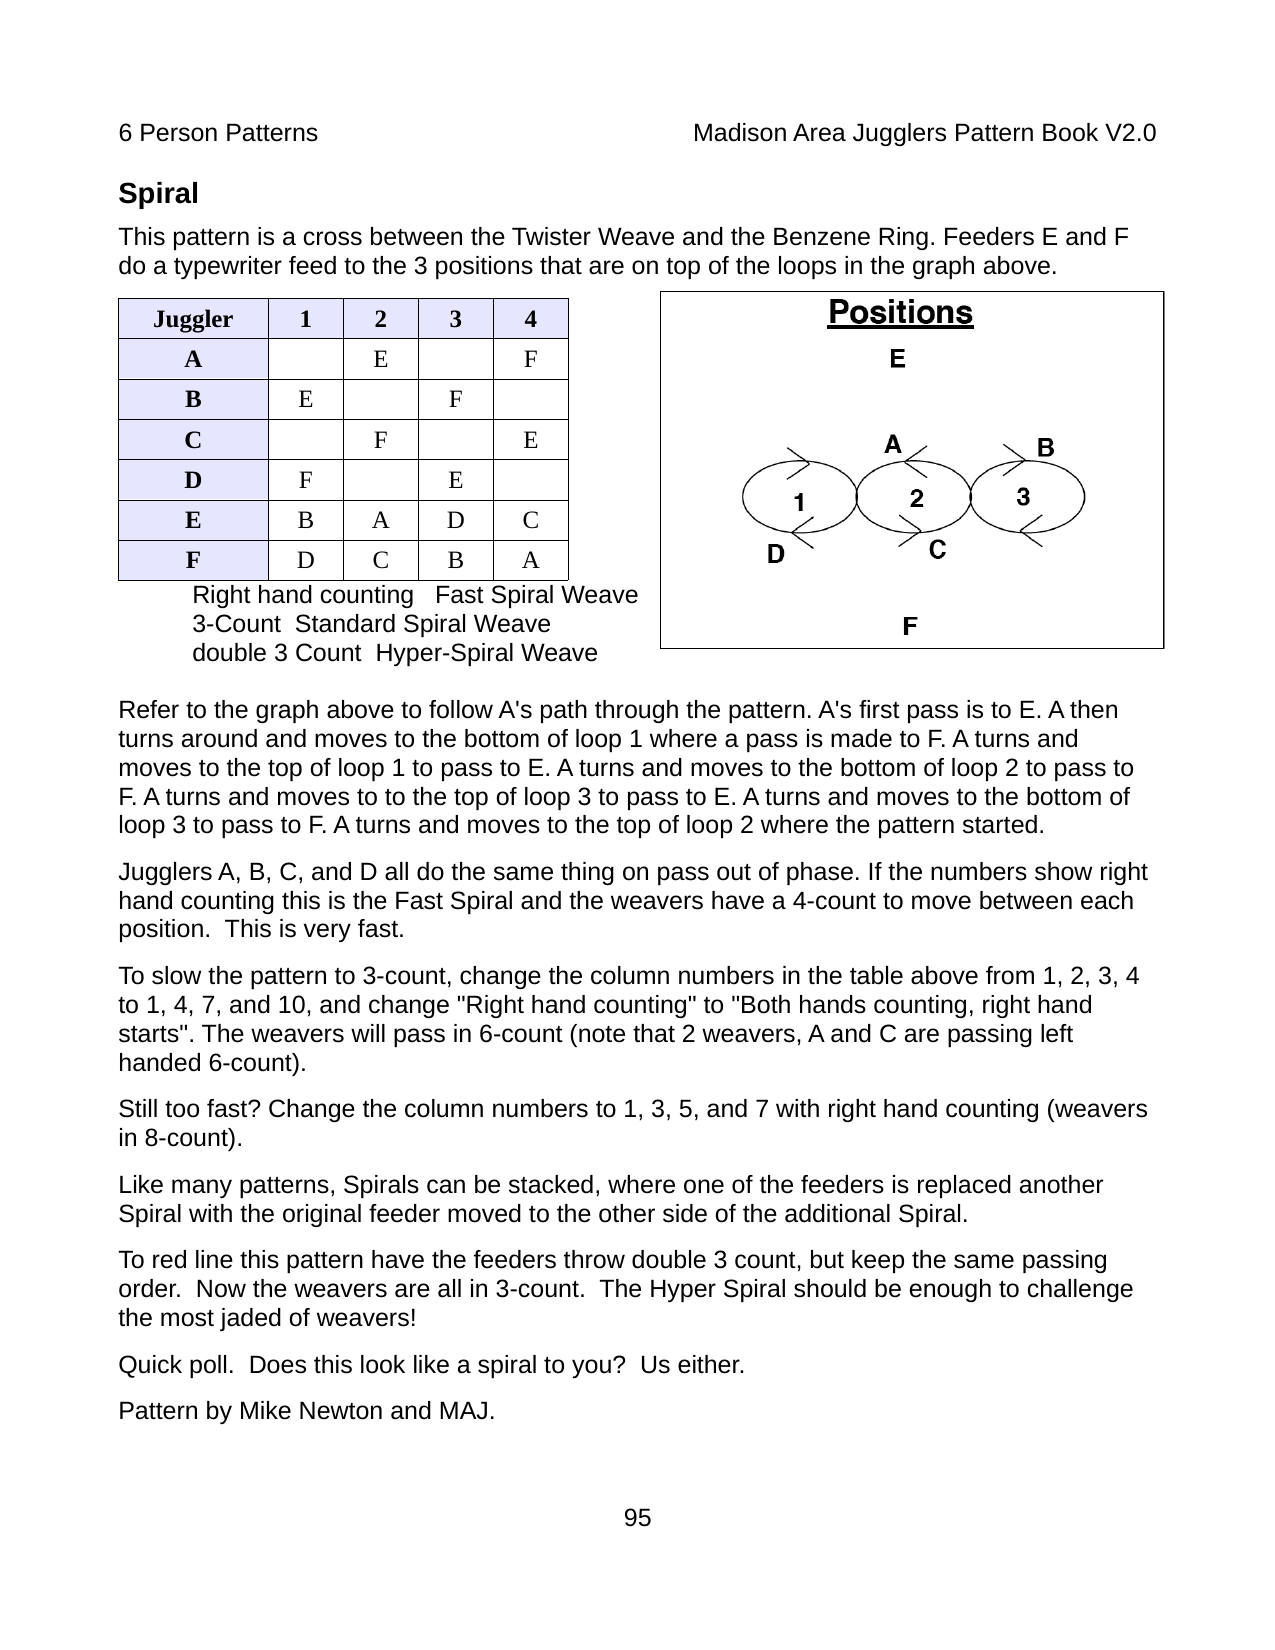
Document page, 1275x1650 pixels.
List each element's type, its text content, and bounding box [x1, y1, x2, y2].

table_cell F [119, 541, 268, 580]
table_header 1 [269, 299, 343, 338]
table_cell F [344, 420, 418, 459]
table_header 4 [494, 299, 568, 338]
table_cell [269, 420, 343, 459]
table_cell E [119, 501, 268, 540]
picture [654, 285, 1169, 655]
subtitle Spiral [118, 176, 1157, 210]
table_cell [494, 460, 568, 499]
text 3-Count Standard Spiral Weave [118, 609, 654, 638]
table_cell C [494, 501, 568, 540]
table_cell B [269, 501, 343, 540]
table_cell D [419, 501, 493, 540]
table_cell C [119, 420, 268, 459]
table_cell E [269, 380, 343, 419]
text Right hand counting Fast Spiral Weave [118, 580, 654, 609]
table_cell E [419, 460, 493, 499]
table_cell [344, 380, 418, 419]
table_cell D [119, 460, 268, 499]
table_cell B [419, 541, 493, 580]
table_cell A [344, 501, 418, 540]
table_cell E [494, 420, 568, 459]
table_cell [419, 420, 493, 459]
table_cell E [344, 339, 418, 378]
table_header Juggler [119, 299, 268, 338]
text Refer to the graph above to follow A's path through the pattern. A's first pass is to E. A then turns around and moves to the bottom of loop 1 where a pass is made to F. A turns and moves to the top of loop 1 to pass to E. A turns and moves to the bottom of loop 2 to pass to F. A turns and moves to to the top of loop 3 to pass to E. A turns and moves to the bottom of loop 3 to pass to F. A turns and moves to the top of loop 2 where the pattern started. [118, 695, 1157, 839]
table_cell A [494, 541, 568, 580]
table_cell [494, 380, 568, 419]
text To slow the pattern to 3-count, change the column numbers in the table above from 1, 2, 3, 4 to 1, 4, 7, and 10, and change "Right hand counting" to "Both hands counting, right hand starts". The weavers will pass in 6-count (note that 2 weavers, A and C are passing left handed 6-count). [118, 961, 1157, 1076]
table_cell F [494, 339, 568, 378]
text Jugglers A, B, C, and D all do the same thing on pass out of phase. If the numbers show right hand counting this is the Fast Spiral and the weavers have a 4-count to move between each position. This is very fast. [118, 857, 1157, 943]
text Pattern by Mike Newton and MAJ. [118, 1396, 1157, 1425]
table_cell A [119, 339, 268, 378]
table_cell F [269, 460, 343, 499]
table_header 2 [344, 299, 418, 338]
text double 3 Count Hyper-Spiral Weave [118, 638, 1157, 666]
table_cell F [419, 380, 493, 419]
text This pattern is a cross between the Twister Weave and the Benzene Ring. Feeders E and F do a typewriter feed to the 3 positions that are on top of the loops in the graph above. [118, 222, 1157, 280]
table_cell [419, 339, 493, 378]
table_cell C [344, 541, 418, 580]
text To red line this pattern have the feeders throw double 3 count, but keep the same passing order. Now the weavers are all in 3-count. The Hyper Spiral should be enough to challenge the most jaded of weavers! [118, 1245, 1157, 1332]
table_cell D [269, 541, 343, 580]
table_cell B [119, 380, 268, 419]
text Quick poll. Does this look like a spiral to you? Us either. [118, 1349, 1157, 1378]
table_cell [269, 339, 343, 378]
table_cell [344, 460, 418, 499]
text Still too fast? Change the column numbers to 1, 3, 5, and 7 with right hand counting (weavers in 8-count). [118, 1094, 1157, 1152]
text Like many patterns, Spirals can be stacked, where one of the feeders is replaced another Spiral with the original feeder moved to the other side of the additional Spiral. [118, 1170, 1157, 1227]
table_header 3 [419, 299, 493, 338]
